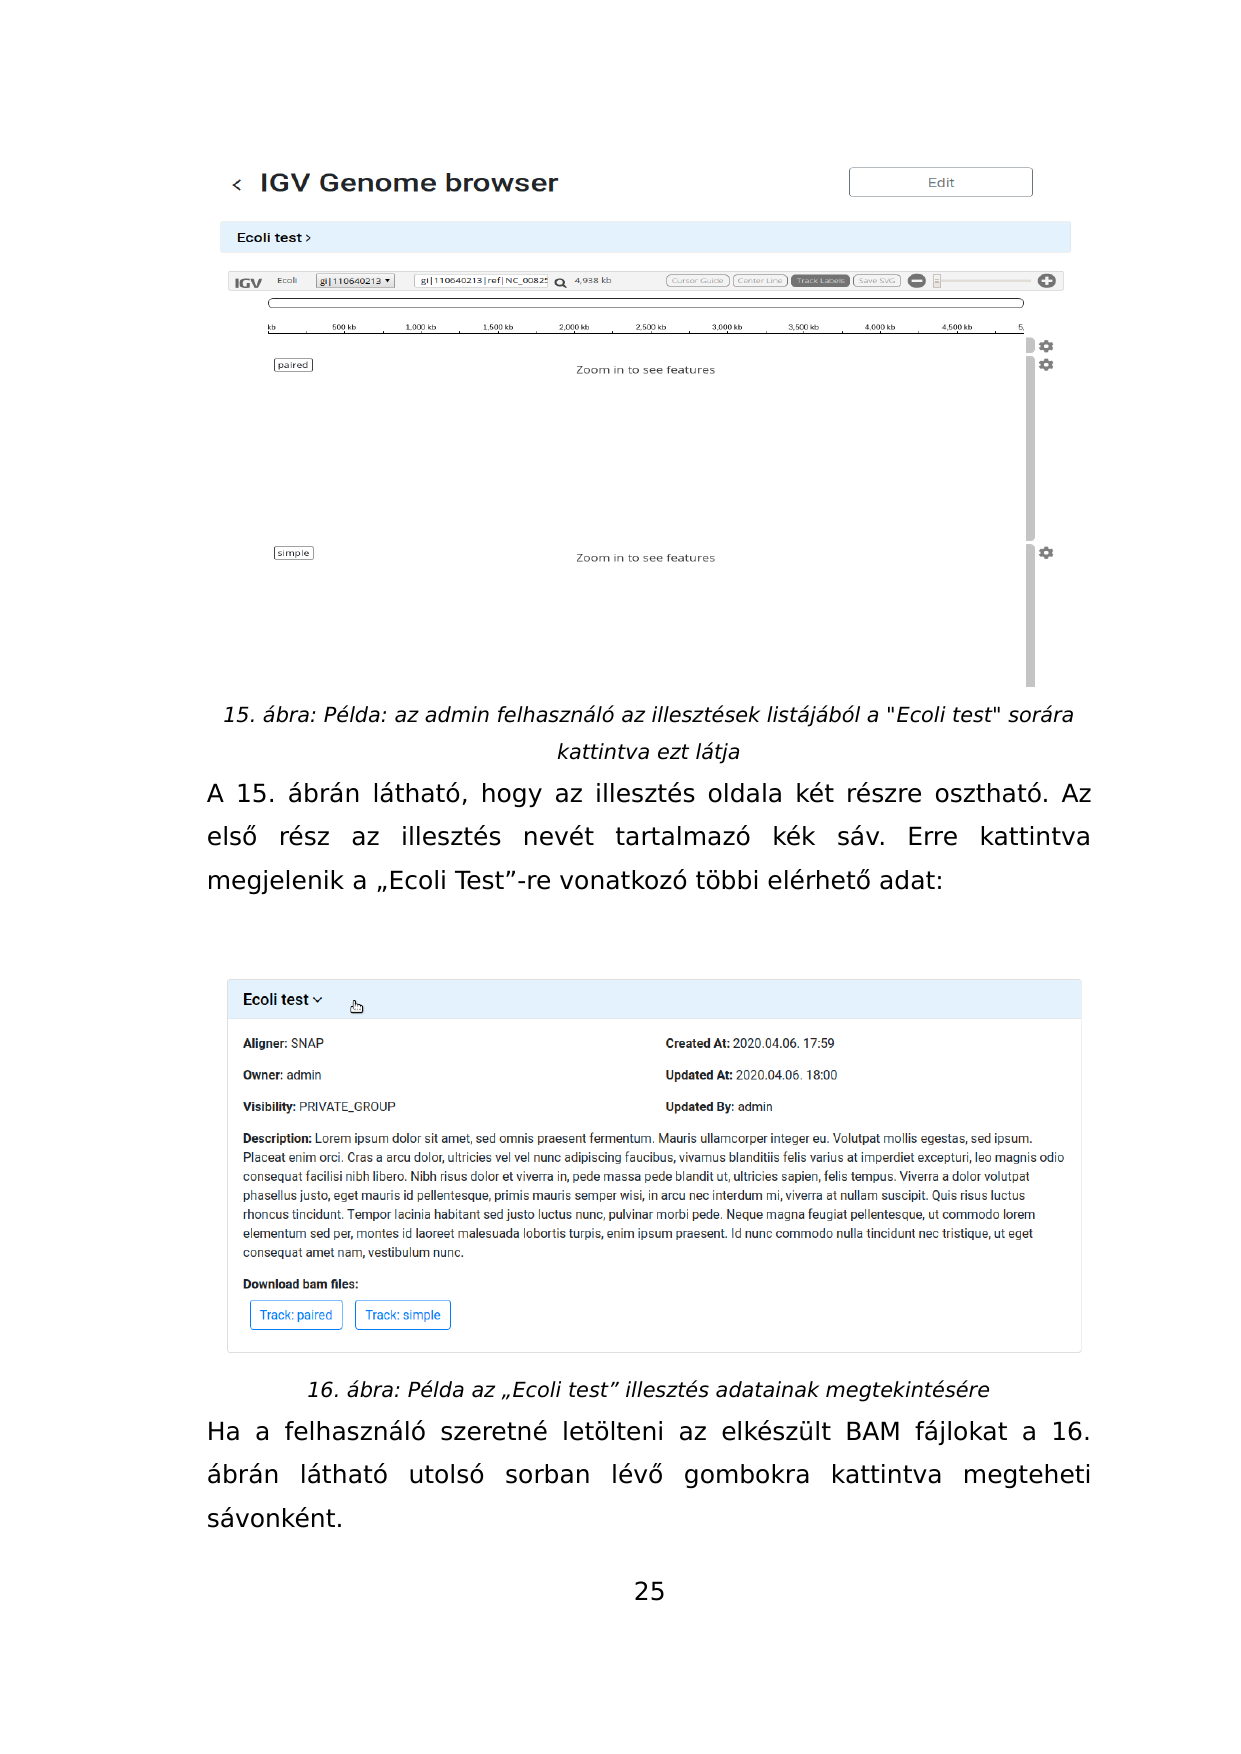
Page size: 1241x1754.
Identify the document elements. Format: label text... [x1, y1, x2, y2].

picture [206, 970, 1093, 1361]
text A 15. ábrán látható, hogy az illesztés oldala két részre osztható. Az első rész az illesztés nevét tartalmazó kék sáv. Erre kattintva megjelenik a „Ecoli Test”-re vonatkozó többi elérhető adat: [207, 764, 1093, 895]
text Ha a felhasználó szeretné letölteni az elkészült BAM fájlokat a 16. ábrán látható utolsó sorban lévő gombokra kattintva megteheti sávonként. [207, 1402, 1093, 1533]
picture [206, 159, 1093, 687]
text 15. ábra: Példa: az admin felhasználó az illesztések listájából a "Ecoli test" sorára kattintva ezt látja [207, 687, 1093, 764]
text [207, 148, 1093, 159]
text 16. ábra: Példa az „Ecoli test” illesztés adatainak megtekintésére [207, 1361, 1093, 1402]
